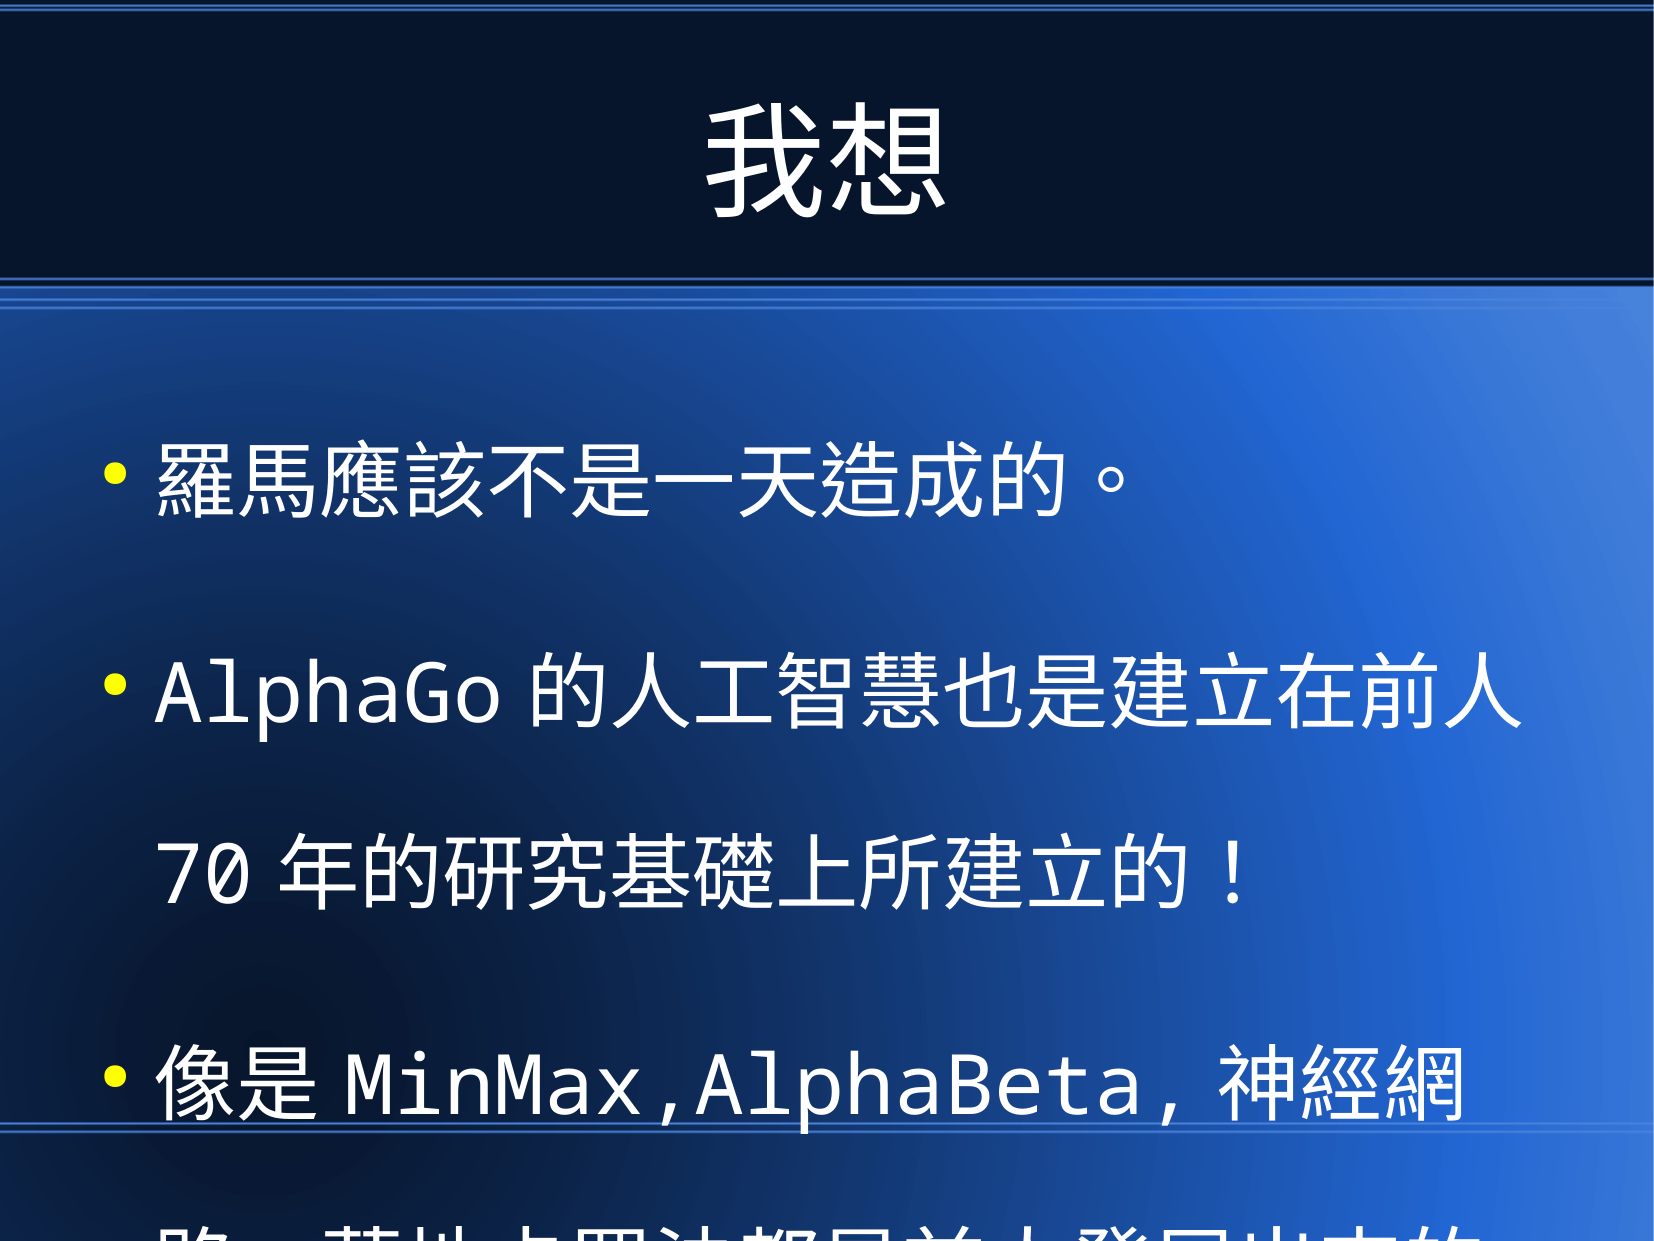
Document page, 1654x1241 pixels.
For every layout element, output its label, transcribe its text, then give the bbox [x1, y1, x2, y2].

picture [0, 0, 1654, 1241]
title 我想 [82, 49, 1571, 257]
list 羅馬應該不是一天造成的。 AlphaGo的人工智慧也是建立在前人70年的研究基礎上所建立的！ 像是MinMax,AlphaBeta,神經網路，蒙地卡羅法都是前人發展出來的。 [82, 355, 1571, 1241]
